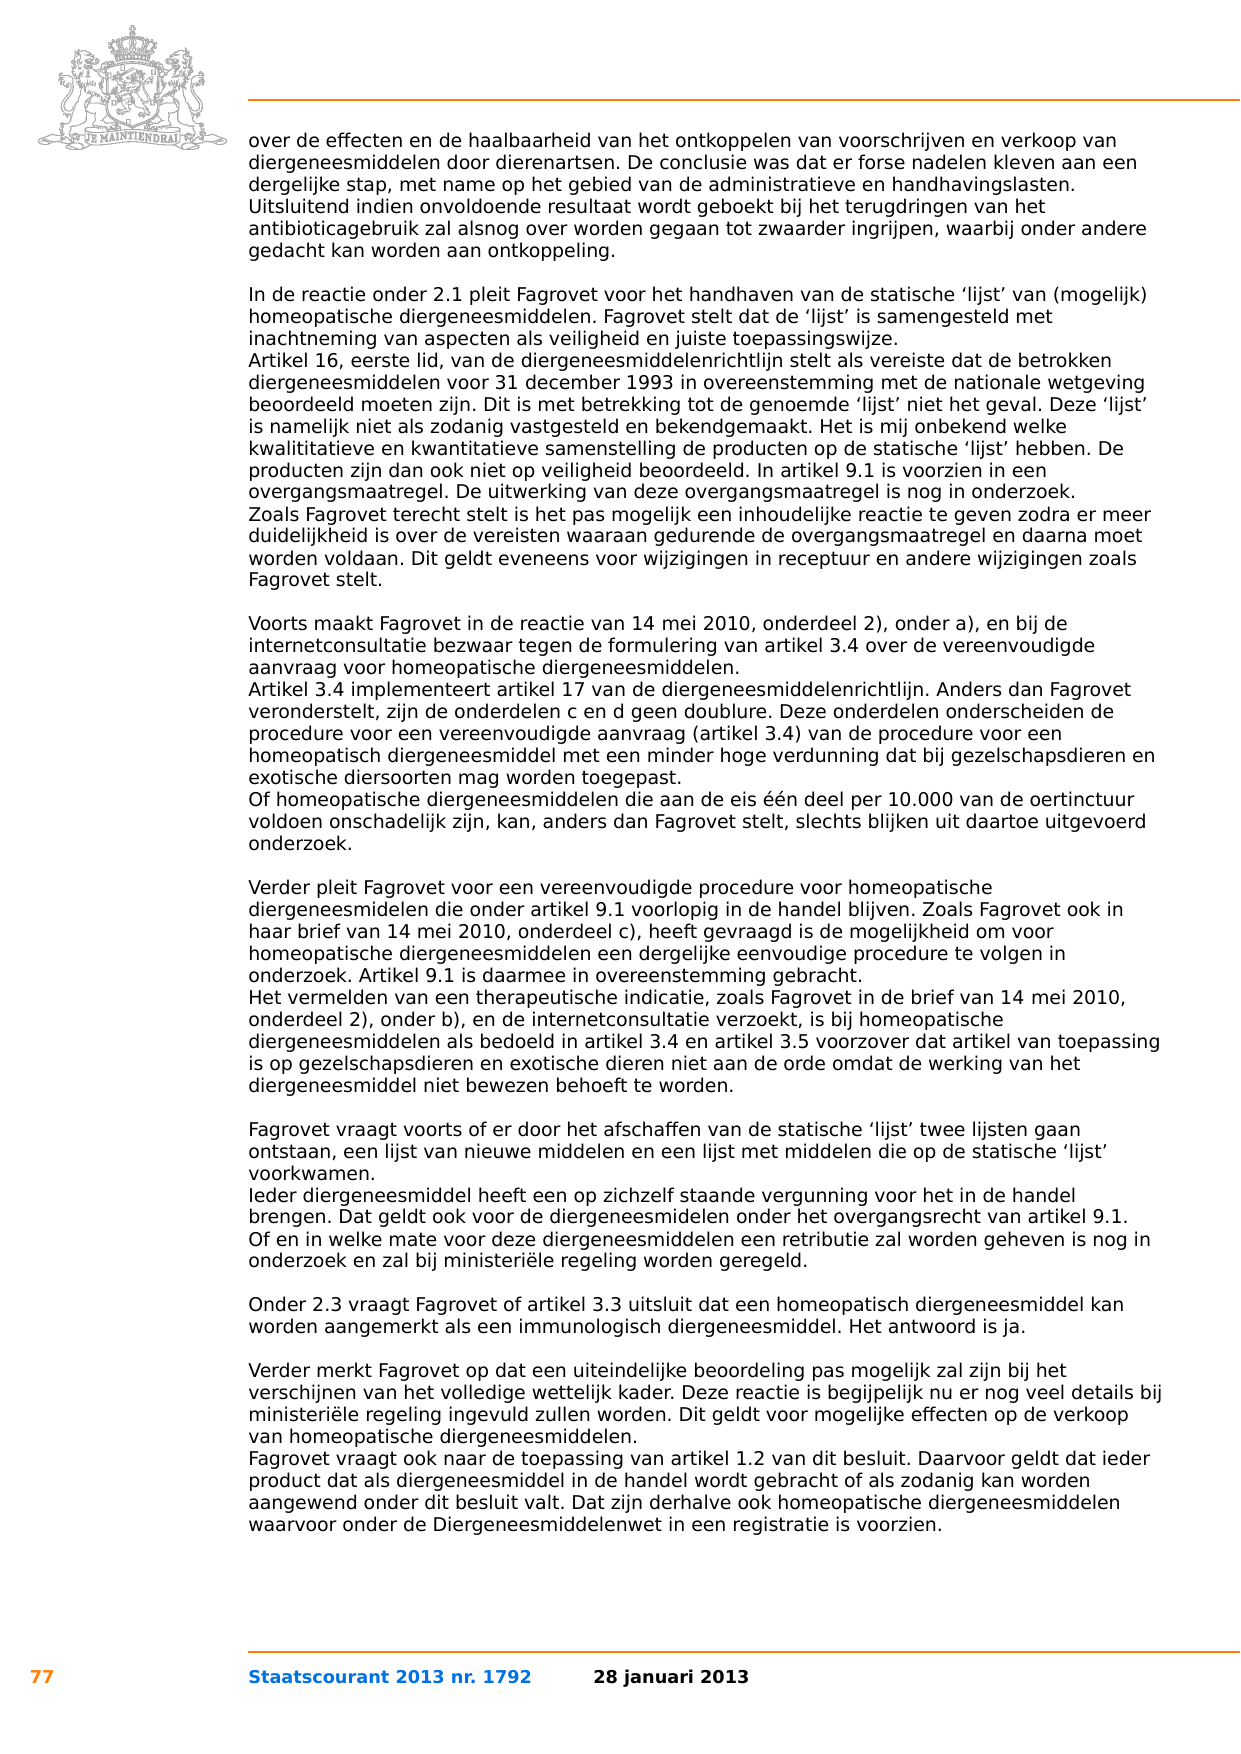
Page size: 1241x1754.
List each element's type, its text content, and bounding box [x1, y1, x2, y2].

text Fagrovet vraagt ook naar de toepassing van artikel 1.2 van dit besluit. Daarvoor geldt dat ieder product dat als diergeneesmiddel in de handel wordt gebracht of als zodanig kan worden aangewend onder dit besluit valt. Dat zijn derhalve ook homeopatische diergeneesmiddelen waarvoor onder de Diergeneesmiddelenwet in een registratie is voorzien. [248, 1448, 1163, 1536]
text Fagrovet vraagt voorts of er door het afschaffen van de statische ‘lijst’ twee lijsten gaan ontstaan, een lijst van nieuwe middelen en een lijst met middelen die op de statische ‘lijst’ voorkwamen. [248, 1118, 1163, 1184]
text Verder merkt Fagrovet op dat een uiteindelijke beoordeling pas mogelijk zal zijn bij het verschijnen van het volledige wettelijk kader. Deze reactie is begijpelijk nu er nog veel details bij ministeriële regeling ingevuld zullen worden. Dit geldt voor mogelijke effecten op de verkoop van homeopatische diergeneesmiddelen. [248, 1360, 1163, 1448]
text Of en in welke mate voor deze diergeneesmiddelen een retributie zal worden geheven is nog in onderzoek en zal bij ministeriële regeling worden geregeld. [248, 1228, 1163, 1272]
text Ieder diergeneesmiddel heeft een op zichzelf staande vergunning voor het in de handel brengen. Dat geldt ook voor de diergeneesmidelen onder het overgangsrecht van artikel 9.1. [248, 1184, 1163, 1228]
text Artikel 3.4 implementeert artikel 17 van de diergeneesmiddelenrichtlijn. Anders dan Fagrovet veronderstelt, zijn de onderdelen c en d geen doublure. Deze onderdelen onderscheiden de procedure voor een vereenvoudigde aanvraag (artikel 3.4) van de procedure voor een homeopatisch diergeneesmiddel met een minder hoge verdunning dat bij gezelschapsdieren en exotische diersoorten mag worden toegepast. [248, 679, 1163, 789]
text Onder 2.3 vraagt Fagrovet of artikel 3.3 uitsluit dat een homeopatisch diergeneesmiddel kan worden aangemerkt als een immunologisch diergeneesmiddel. Het antwoord is ja. [248, 1294, 1163, 1338]
text Artikel 16, eerste lid, van de diergeneesmiddelenrichtlijn stelt als vereiste dat de betrokken diergeneesmiddelen voor 31 december 1993 in overeenstemming met de nationale wetgeving beoordeeld moeten zijn. Dit is met betrekking tot de genoemde ‘lijst’ niet het geval. Deze ‘lijst’ is namelijk niet als zodanig vastgesteld en bekendgemaakt. Het is mij onbekend welke kwalititatieve en kwantitatieve samenstelling de producten op de statische ‘lijst’ hebben. De producten zijn dan ook niet op veiligheid beoordeeld. In artikel 9.1 is voorzien in een overgangsmaatregel. De uitwerking van deze overgangsmaatregel is nog in onderzoek. [248, 349, 1163, 503]
text In de reactie onder 2.1 pleit Fagrovet voor het handhaven van de statische ‘lijst’ van (mogelijk) homeopatische diergeneesmiddelen. Fagrovet stelt dat de ‘lijst’ is samengesteld met inachtneming van aspecten als veiligheid en juiste toepassingswijze. [248, 284, 1163, 349]
text Het vermelden van een therapeutische indicatie, zoals Fagrovet in de brief van 14 mei 2010, onderdeel 2), onder b), en de internetconsultatie verzoekt, is bij homeopatische diergeneesmiddelen als bedoeld in artikel 3.4 en artikel 3.5 voorzover dat artikel van toepassing is op gezelschapsdieren en exotische dieren niet aan de orde omdat de werking van het diergeneesmiddel niet bewezen behoeft te worden. [248, 987, 1163, 1097]
text Of homeopatische diergeneesmiddelen die aan de eis één deel per 10.000 van de oertinctuur voldoen onschadelijk zijn, kan, anders dan Fagrovet stelt, slechts blijken uit daartoe uitgevoerd onderzoek. [248, 789, 1163, 855]
text Zoals Fagrovet terecht stelt is het pas mogelijk een inhoudelijke reactie te geven zodra er meer duidelijkheid is over de vereisten waaraan gedurende de overgangsmaatregel en daarna moet worden voldaan. Dit geldt eveneens voor wijzigingen in receptuur en andere wijzigingen zoals Fagrovet stelt. [248, 503, 1163, 591]
text Verder pleit Fagrovet voor een vereenvoudigde procedure voor homeopatische diergeneesmidelen die onder artikel 9.1 voorlopig in de handel blijven. Zoals Fagrovet ook in haar brief van 14 mei 2010, onderdeel c), heeft gevraagd is de mogelijkheid om voor homeopatische diergeneesmiddelen een dergelijke eenvoudige procedure te volgen in onderzoek. Artikel 9.1 is daarmee in overeenstemming gebracht. [248, 877, 1163, 987]
text Voorts maakt Fagrovet in de reactie van 14 mei 2010, onderdeel 2), onder a), en bij de internetconsultatie bezwaar tegen de formulering van artikel 3.4 over de vereenvoudigde aanvraag voor homeopatische diergeneesmiddelen. [248, 613, 1163, 679]
picture [38, 25, 227, 150]
text over de effecten en de haalbaarheid van het ontkoppelen van voorschrijven en verkoop van diergeneesmiddelen door dierenartsen. De conclusie was dat er forse nadelen kleven aan een dergelijke stap, met name op het gebied van de administratieve en handhavingslasten. Uitsluitend indien onvoldoende resultaat wordt geboekt bij het terugdringen van het antibioticagebruik zal alsnog over worden gegaan tot zwaarder ingrijpen, waarbij onder andere gedacht kan worden aan ontkoppeling. [248, 130, 1163, 262]
